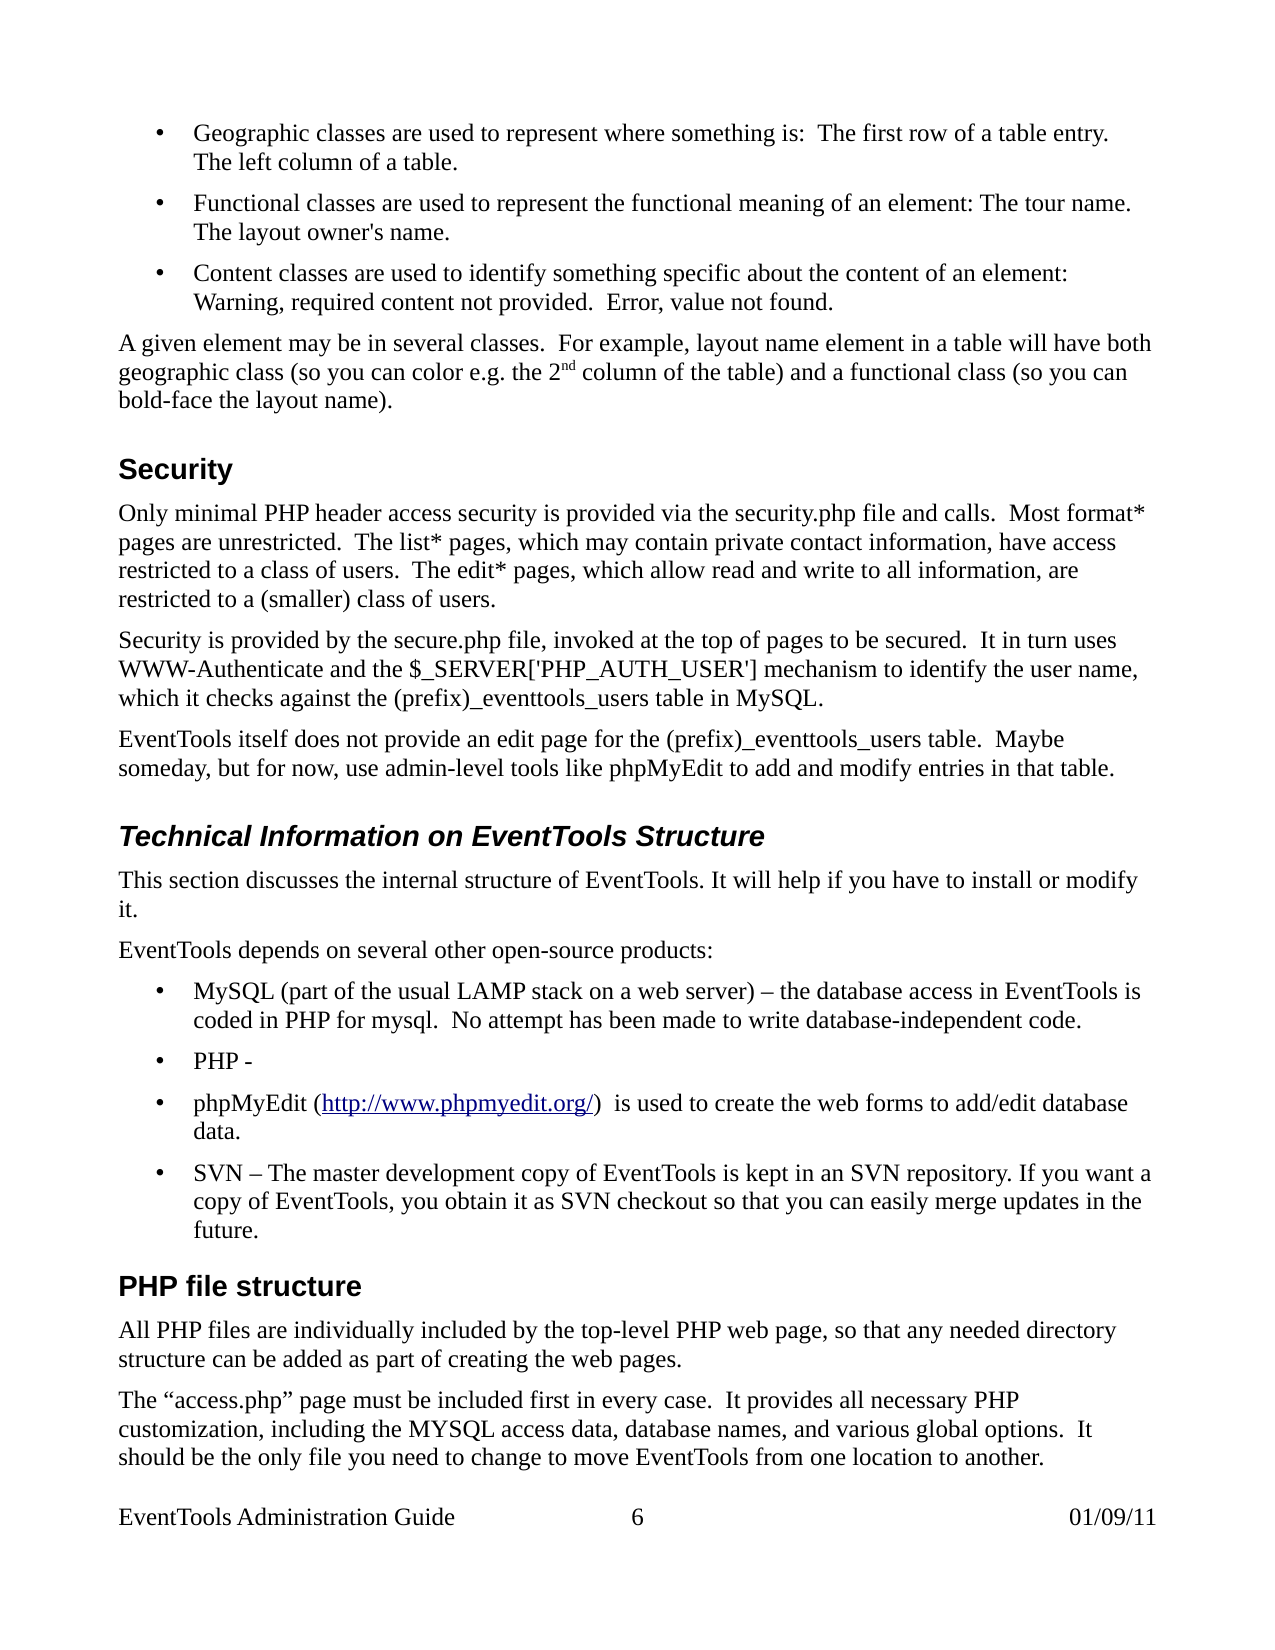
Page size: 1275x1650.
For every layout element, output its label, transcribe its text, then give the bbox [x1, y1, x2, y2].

list Functional classes are used to represent the functional meaning of an element: The tour name. The layout owner's name. [156, 188, 1157, 246]
subtitle Security [118, 452, 1157, 485]
list phpMyEdit (http://www.phpmyedit.org/) is used to create the web forms to add/edit database data. [156, 1088, 1157, 1145]
text All PHP files are individually included by the top-level PHP web page, so that any needed directory structure can be added as part of creating the web pages. [118, 1315, 1157, 1372]
list MySQL (part of the usual LAMP stack on a web server) – the database access in EventTools is coded in PHP for mysql. No attempt has been made to write database-independent code. [156, 976, 1157, 1034]
list SVN – The master development copy of EventTools is kept in an SVN repository. If you want a copy of EventTools, you obtain it as SVN checkout so that you can easily merge updates in the future. [156, 1158, 1157, 1244]
text The “access.php” page must be included first in every case. It provides all necessary PHP customization, including the MYSQL access data, database names, and various global options. It should be the only file you need to change to move EventTools from one location to another. [118, 1385, 1157, 1471]
list PHP - [156, 1046, 1157, 1075]
subtitle PHP file structure [118, 1269, 1157, 1302]
text This section discusses the internal structure of EventTools. It will help if you have to install or modify it. [118, 865, 1157, 923]
list Geographic classes are used to represent where something is: The first row of a table entry. The left column of a table. [156, 118, 1157, 176]
subtitle Technical Information on EventTools Structure [118, 819, 1157, 853]
text Security is provided by the secure.php file, invoked at the top of pages to be secured. It in turn uses WWW-Authenticate and the $_SERVER['PHP_AUTH_USER'] mechanism to identify the user name, which it checks against the (prefix)_eventtools_users table in MySQL. [118, 625, 1157, 712]
text Only minimal PHP header access security is provided via the security.php file and calls. Most format* pages are unrestricted. The list* pages, which may contain private contact information, have access restricted to a class of users. The edit* pages, which allow read and write to all information, are restricted to a (smaller) class of users. [118, 498, 1157, 613]
text EventTools depends on several other open-source products: [118, 935, 1157, 964]
text EventTools itself does not provide an edit page for the (prefix)_eventtools_users table. Maybe someday, but for now, use admin-level tools like phpMyEdit to add and modify entries in that table. [118, 724, 1157, 782]
text A given element may be in several classes. For example, layout name element in a table will have both geographic class (so you can color e.g. the 2nd column of the table) and a functional class (so you can bold-face the layout name). [118, 328, 1157, 414]
list Content classes are used to identify something specific about the content of an element: Warning, required content not provided. Error, value not found. [156, 258, 1157, 316]
